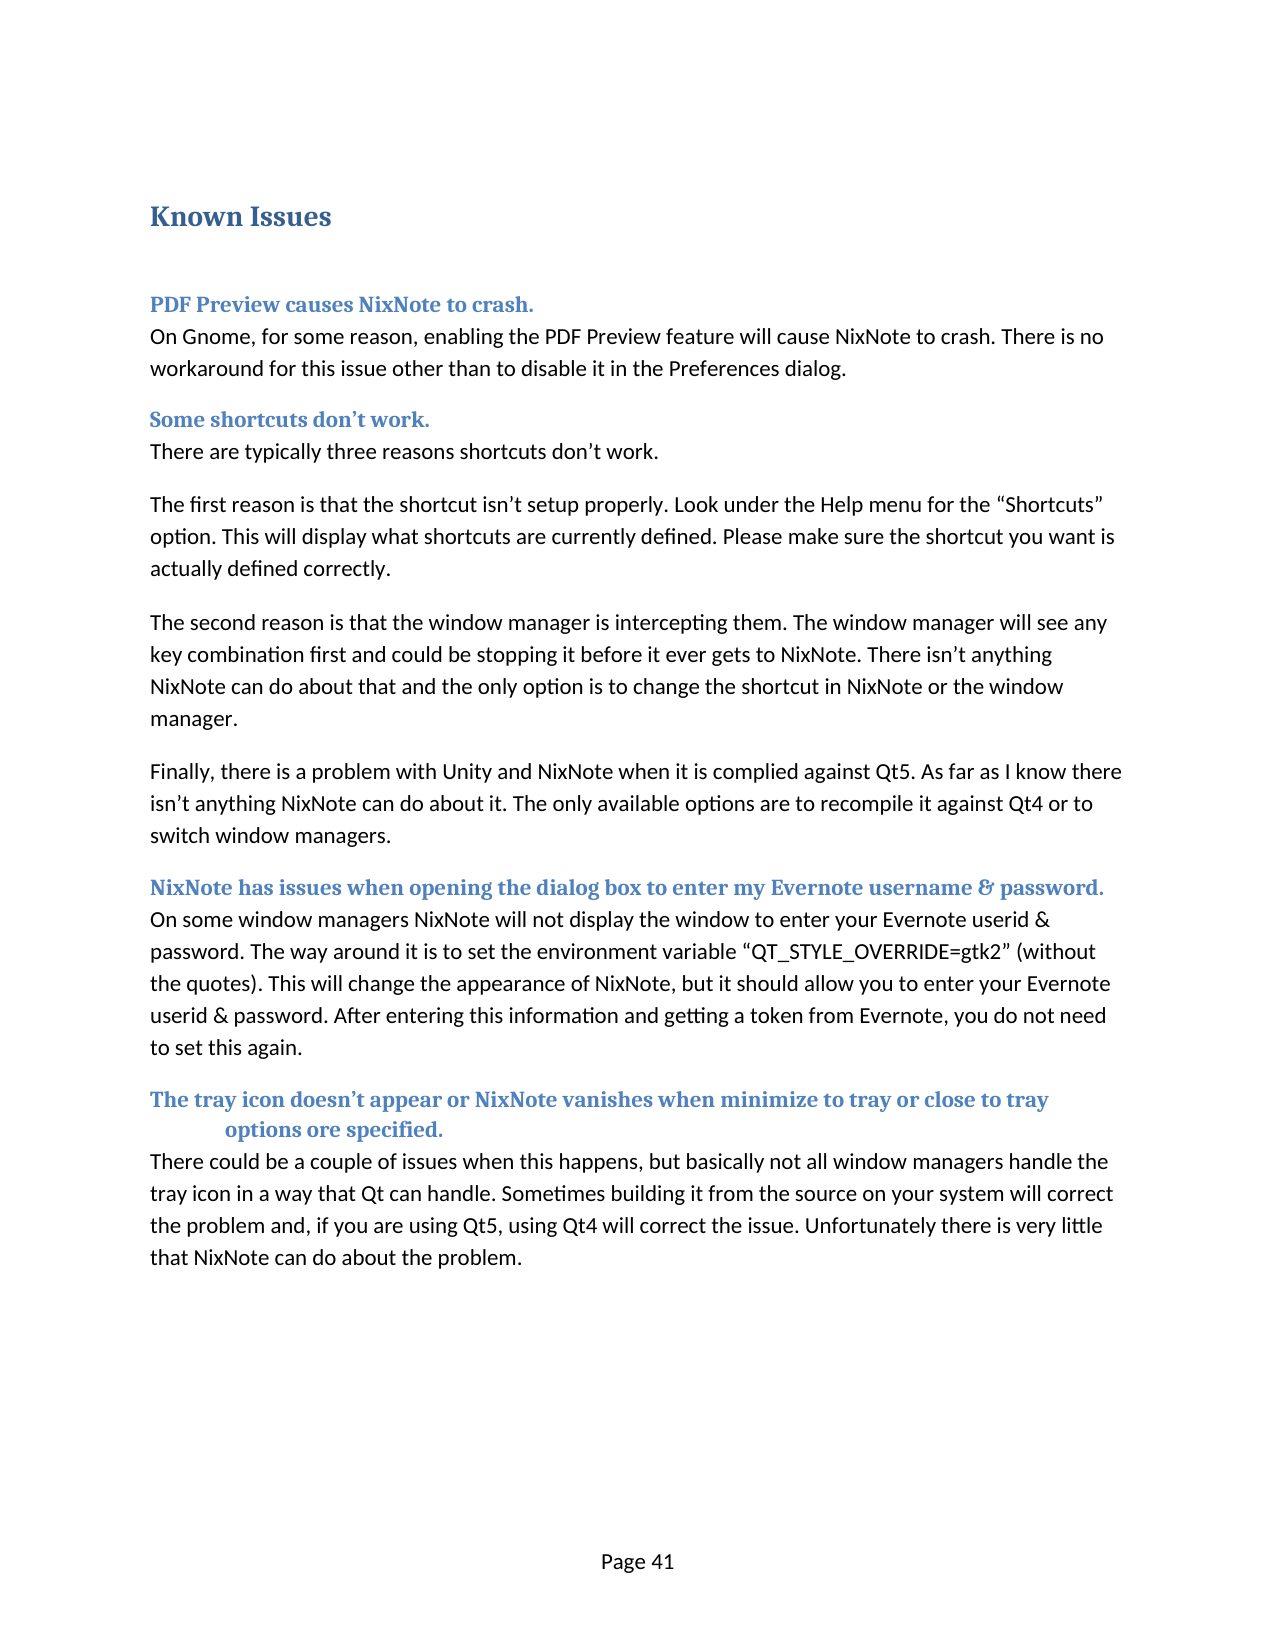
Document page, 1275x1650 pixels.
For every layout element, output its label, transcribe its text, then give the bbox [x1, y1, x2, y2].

text The first reason is that the shortcut isn’t setup properly. Look under the Help menu for the “Shortcuts” option. This will display what shortcuts are currently defined. Please make sure the shortcut you want is actually defined correctly. [150, 490, 1125, 583]
subtitle PDF Preview causes NixNote to crash. [150, 292, 1125, 318]
text The second reason is that the window manager is intercepting them. The window manager will see any key combination first and could be stopping it before it ever gets to NixNote. There isn’t anything NixNote can do about that and the only option is to change the shortcut in NixNote or the window manager. [150, 608, 1125, 732]
subtitle NixNote has issues when opening the dialog box to enter my Evernote username & password. [150, 874, 1125, 901]
text Finally, there is a problem with Unity and NixNote when it is complied against Qt5. As far as I know there isn’t anything NixNote can do about it. The only available options are to recompile it against Qt4 or to switch window managers. [150, 757, 1125, 849]
subtitle Known Issues [150, 200, 1125, 233]
text There are typically three reasons shortcuts don’t work. [150, 437, 1125, 465]
text On some window managers NixNote will not display the window to enter your Evernote userid & password. The way around it is to set the environment variable “QT_STYLE_OVERRIDE=gtk2” (without the quotes). This will change the appearance of NixNote, but it should allow you to enter your Evernote userid & password. After entering this information and getting a token from Evernote, you do not need to set this again. [150, 905, 1125, 1062]
text On Gnome, for some reason, enabling the PDF Preview feature will cause NixNote to crash. There is no workaround for this issue other than to disable it in the Preferences dialog. [150, 322, 1125, 382]
text There could be a couple of issues when this happens, but basically not all window managers handle the tray icon in a way that Qt can handle. Sometimes building it from the source on your system will correct the problem and, if you are using Qt5, using Qt4 will correct the issue. Unfortunately there is very little that NixNote can do about the problem. [150, 1147, 1125, 1272]
subtitle Some shortcuts don’t work. [150, 407, 1125, 433]
subtitle The tray icon doesn’t appear or NixNote vanishes when minimize to tray or close to tray options ore specified. [150, 1087, 1125, 1143]
